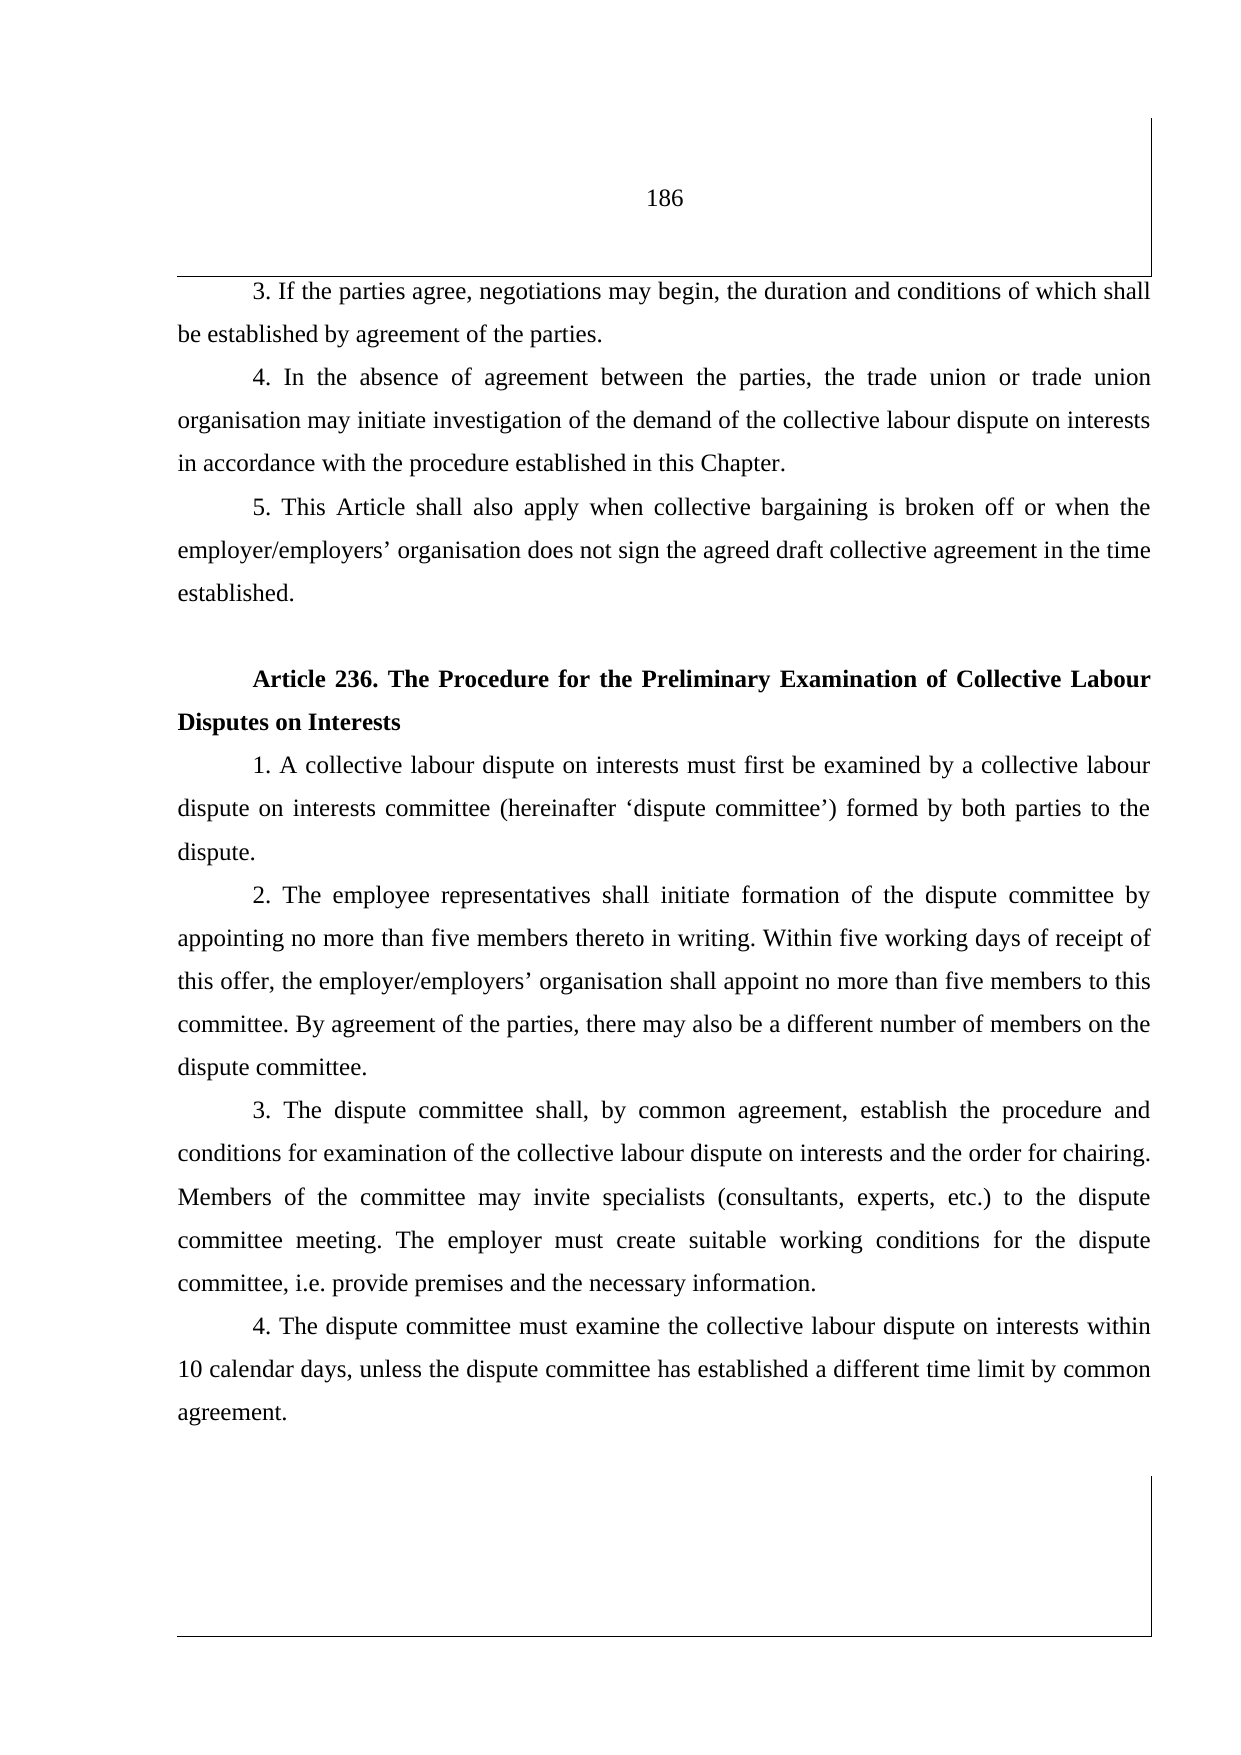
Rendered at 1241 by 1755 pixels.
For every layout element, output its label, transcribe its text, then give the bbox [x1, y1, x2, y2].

text 3. If the parties agree, negotiations may begin, the duration and conditions of which shall be established by agreement of the parties. [177, 276, 1152, 348]
text 4. The dispute committee must examine the collective labour dispute on interests within 10 calendar days, unless the dispute committee has established a different time limit by common agreement. [177, 1311, 1152, 1426]
text Article 236. The Procedure for the Preliminary Examination of Collective Labour Disputes on Interests [177, 664, 1152, 736]
text 5. This Article shall also apply when collective bargaining is broken off or when the employer/employers’ organisation does not sign the agreed draft collective agreement in the time established. [177, 492, 1152, 607]
text 2. The employee representatives shall initiate formation of the dispute committee by appointing no more than five members thereto in writing. Within five working days of receipt of this offer, the employer/employers’ organisation shall appoint no more than five members to this committee. By agreement of the parties, there may also be a different number of members on the dispute committee. [177, 880, 1152, 1081]
text 4. In the absence of agreement between the parties, the trade union or trade union organisation may initiate investigation of the demand of the collective labour dispute on interests in accordance with the procedure established in this Chapter. [177, 362, 1152, 477]
text 1. A collective labour dispute on interests must first be examined by a collective labour dispute on interests committee (hereinafter ‘dispute committee’) formed by both parties to the dispute. [177, 750, 1152, 865]
text 3. The dispute committee shall, by common agreement, establish the procedure and conditions for examination of the collective labour dispute on interests and the order for chairing. Members of the committee may invite specialists (consultants, experts, etc.) to the dispute committee meeting. The employer must create suitable working conditions for the dispute committee, i.e. provide premises and the necessary information. [177, 1095, 1152, 1297]
